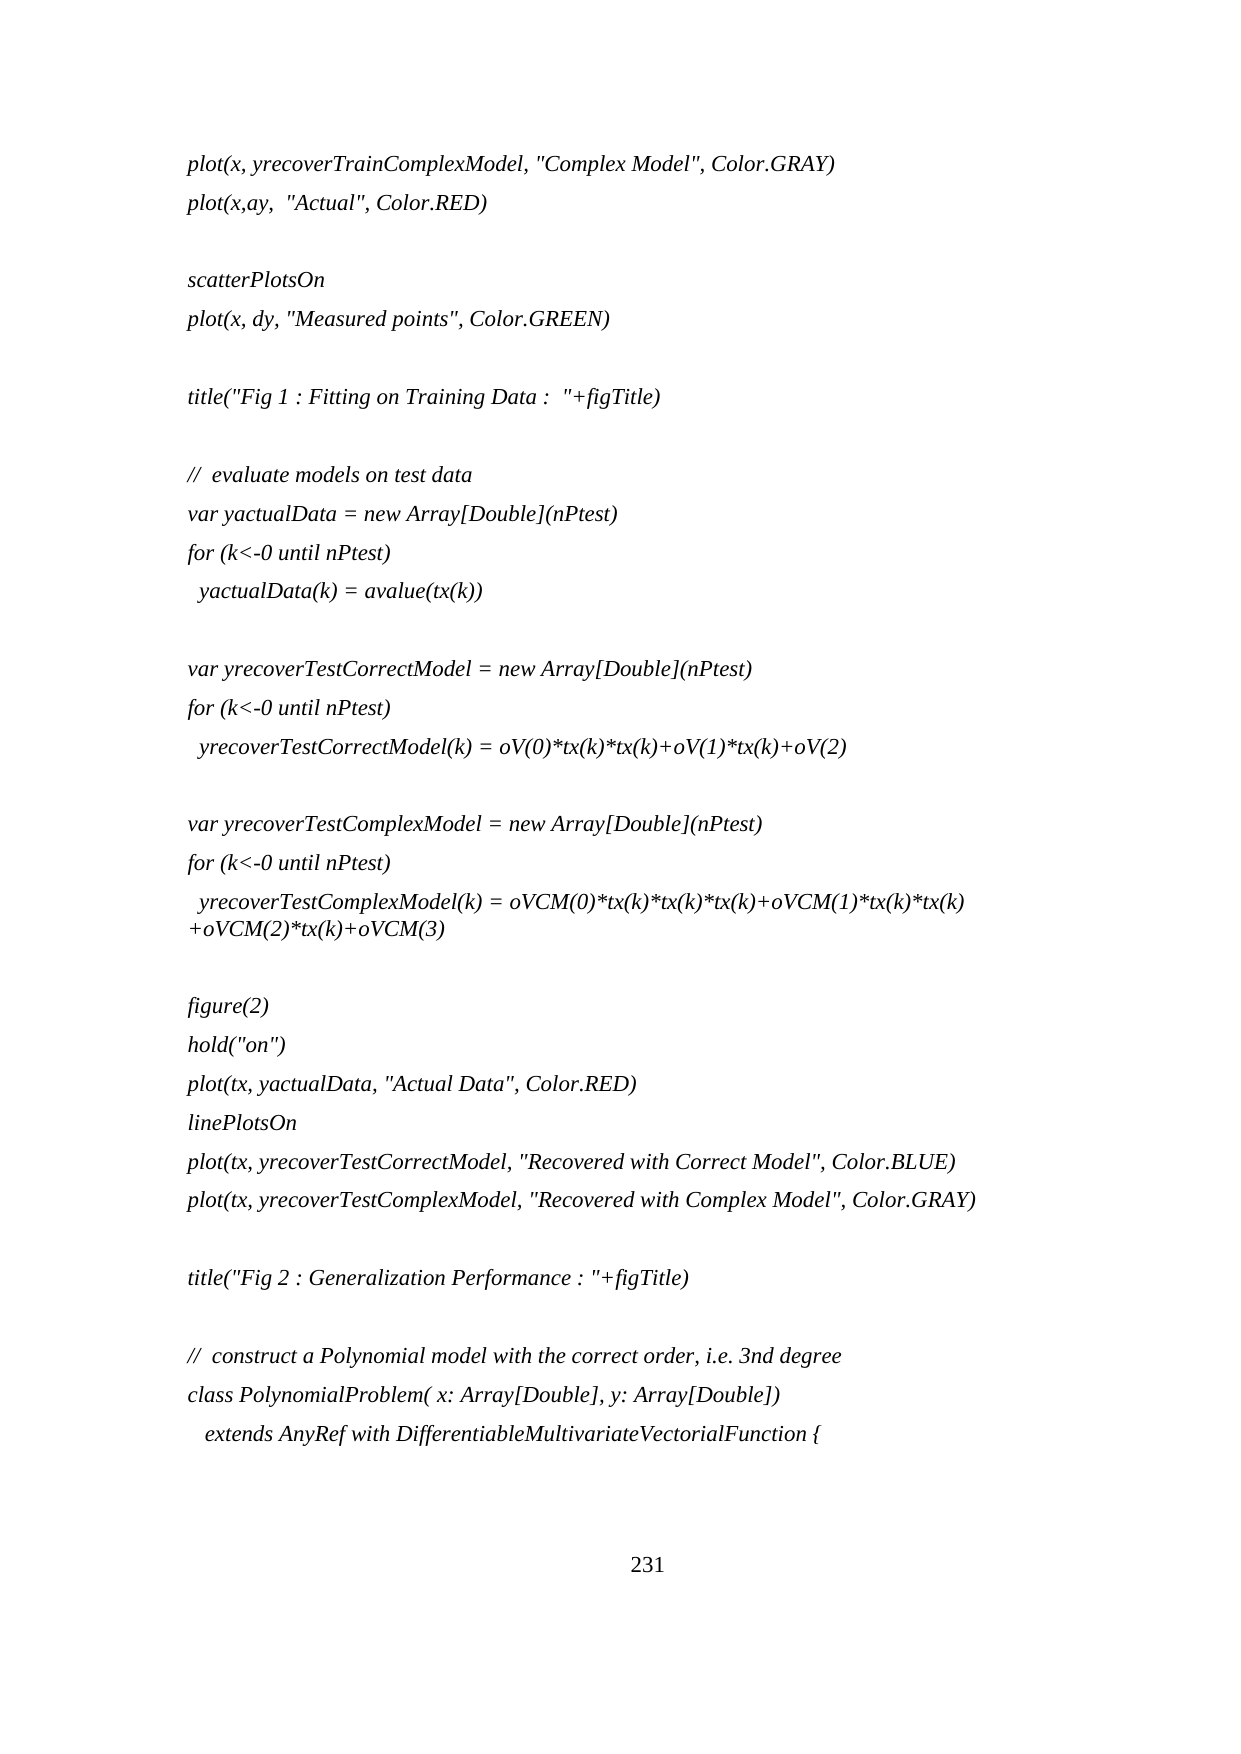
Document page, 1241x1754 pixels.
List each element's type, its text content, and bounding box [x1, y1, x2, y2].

text extends AnyRef with DifferentiableMultivariateVectorialFunction { [187, 1420, 1108, 1446]
text for (k<-0 until nPtest) [187, 538, 1108, 565]
text for (k<-0 until nPtest) [187, 694, 1108, 720]
text hold("on") [187, 1031, 1108, 1057]
text class PolynomialProblem( x: Array[Double], y: Array[Double]) [187, 1381, 1108, 1407]
text // construct a Polynomial model with the correct order, i.e. 3nd degree [187, 1342, 1108, 1368]
text linePlotsOn [187, 1109, 1108, 1135]
text plot(x, yrecoverTrainComplexModel, "Complex Model", Color.GRAY) [187, 150, 1108, 176]
text title("Fig 2 : Generalization Performance : "+figTitle) [187, 1264, 1108, 1291]
text plot(x, dy, "Measured points", Color.GREEN) [187, 305, 1108, 332]
text // evaluate models on test data [187, 461, 1108, 487]
text plot(tx, yactualData, "Actual Data", Color.RED) [187, 1070, 1108, 1096]
text for (k<-0 until nPtest) [187, 849, 1108, 876]
text plot(tx, yrecoverTestComplexModel, "Recovered with Complex Model", Color.GRAY) [187, 1187, 1108, 1213]
text plot(tx, yrecoverTestCorrectModel, "Recovered with Correct Model", Color.BLUE) [187, 1148, 1108, 1174]
text figure(2) [187, 992, 1108, 1019]
text yrecoverTestCorrectModel(k) = oV(0)*tx(k)*tx(k)+oV(1)*tx(k)+oV(2) [187, 733, 1108, 759]
text plot(x,ay, "Actual", Color.RED) [187, 189, 1108, 215]
text scatterPlotsOn [187, 267, 1108, 293]
text var yrecoverTestComplexModel = new Array[Double](nPtest) [187, 811, 1108, 837]
text yactualData(k) = avalue(tx(k)) [187, 577, 1108, 604]
text var yrecoverTestCorrectModel = new Array[Double](nPtest) [187, 655, 1108, 681]
text title("Fig 1 : Fitting on Training Data : "+figTitle) [187, 383, 1108, 409]
text var yactualData = new Array[Double](nPtest) [187, 500, 1108, 526]
text yrecoverTestComplexModel(k) = oVCM(0)*tx(k)*tx(k)*tx(k)+oVCM(1)*tx(k)*tx(k)+oVCM(2)*tx(k)+oVCM(3) [187, 888, 1108, 941]
